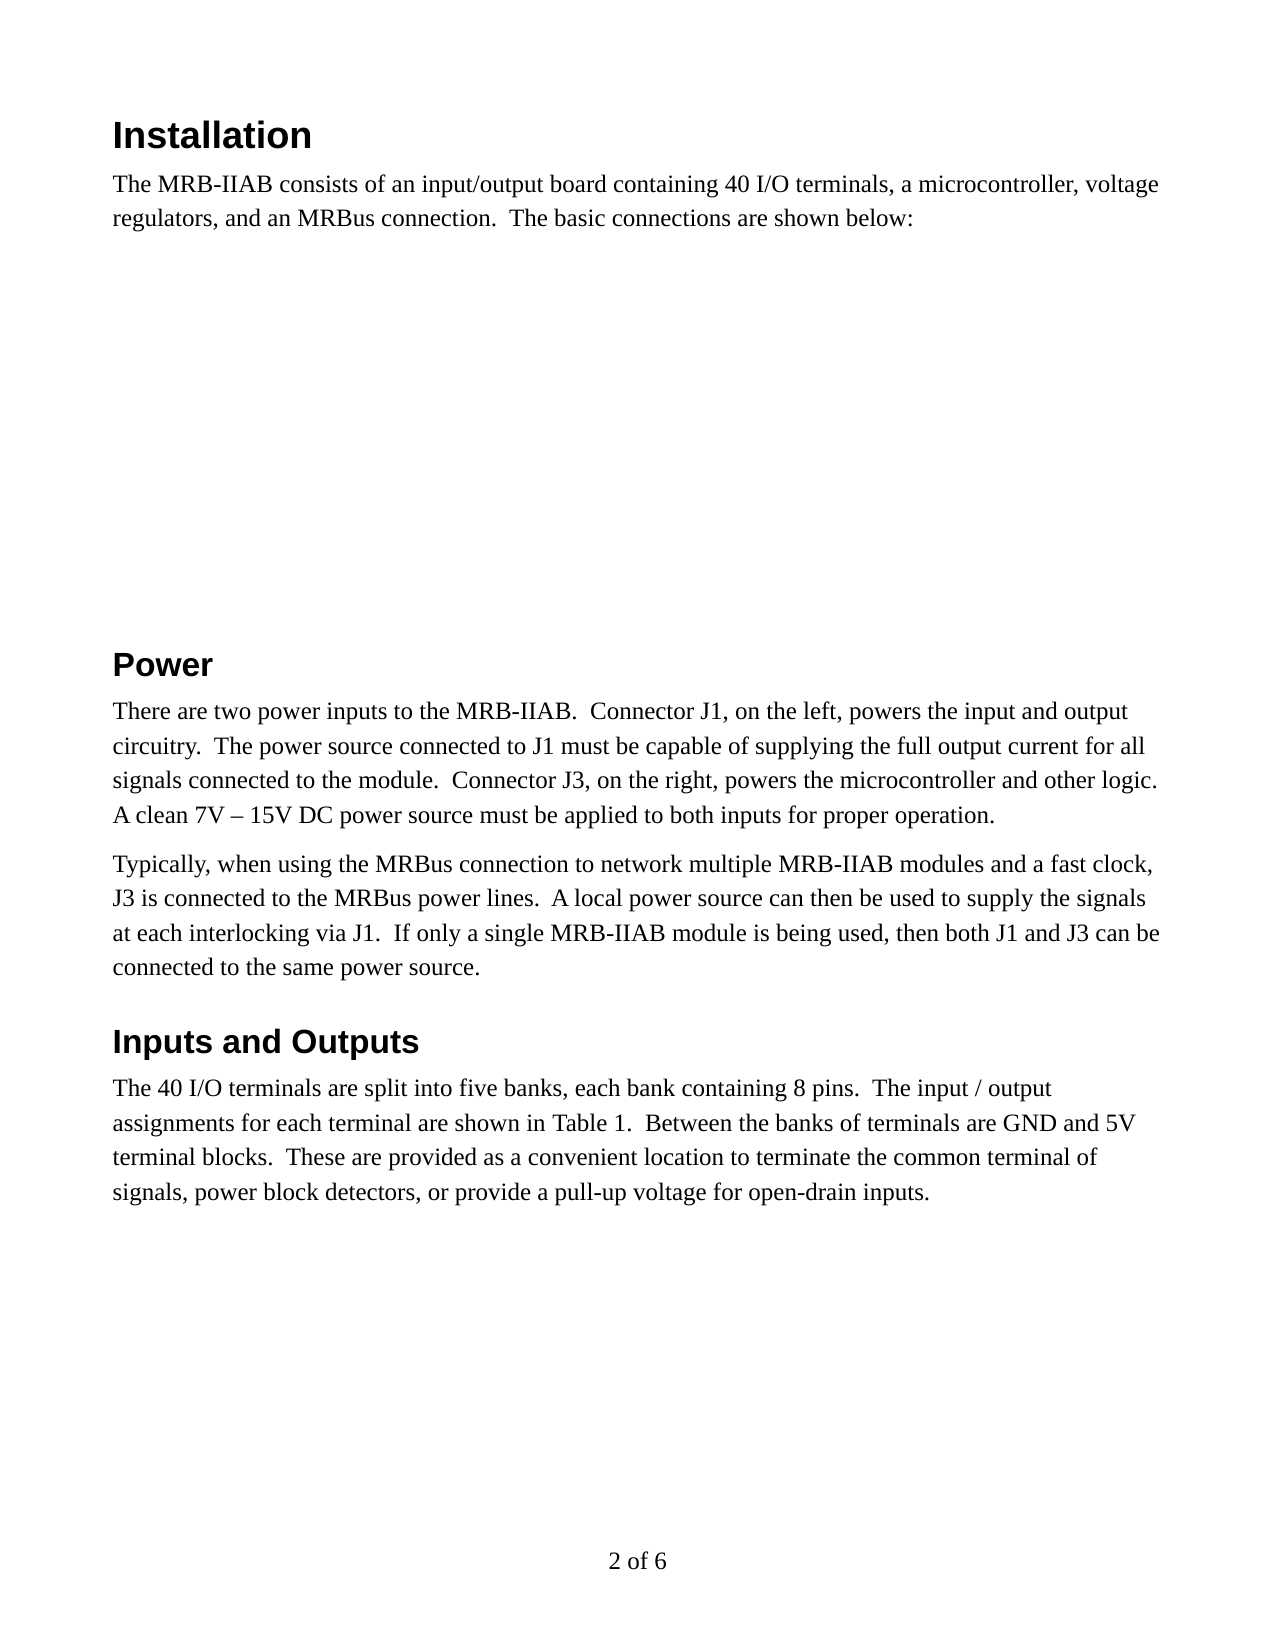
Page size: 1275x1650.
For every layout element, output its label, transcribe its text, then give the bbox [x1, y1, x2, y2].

text The 40 I/O terminals are split into five banks, each bank containing 8 pins. The input / output assignments for each terminal are shown in Table 1. Between the banks of terminals are GND and 5V terminal blocks. These are provided as a convenient location to terminate the common terminal of signals, power block detectors, or provide a pull-up voltage for open-drain inputs. [112, 1073, 1162, 1206]
text There are two power inputs to the MRB-IIAB. Connector J1, on the left, powers the input and output circuitry. The power source connected to J1 must be capable of supplying the full output current for all signals connected to the module. Connector J3, on the right, powers the microcontroller and other logic. A clean 7V – 15V DC power source must be applied to both inputs for proper operation. [112, 696, 1162, 828]
subtitle Installation [112, 112, 1162, 156]
text Typically, when using the MRBus connection to network multiple MRB-IIAB modules and a fast clock, J3 is connected to the MRBus power lines. A local power source can then be used to supply the signals at each interlocking via J1. If only a single MRB-IIAB module is being used, then both J1 and J3 can be connected to the same power source. [112, 849, 1162, 981]
subtitle Inputs and Outputs [112, 1022, 1162, 1061]
text The MRB-IIAB consists of an input/output board containing 40 I/O terminals, a microcontroller, voltage regulators, and an MRBus connection. The basic connections are shown below: [112, 169, 1162, 232]
subtitle Power [112, 273, 1162, 684]
